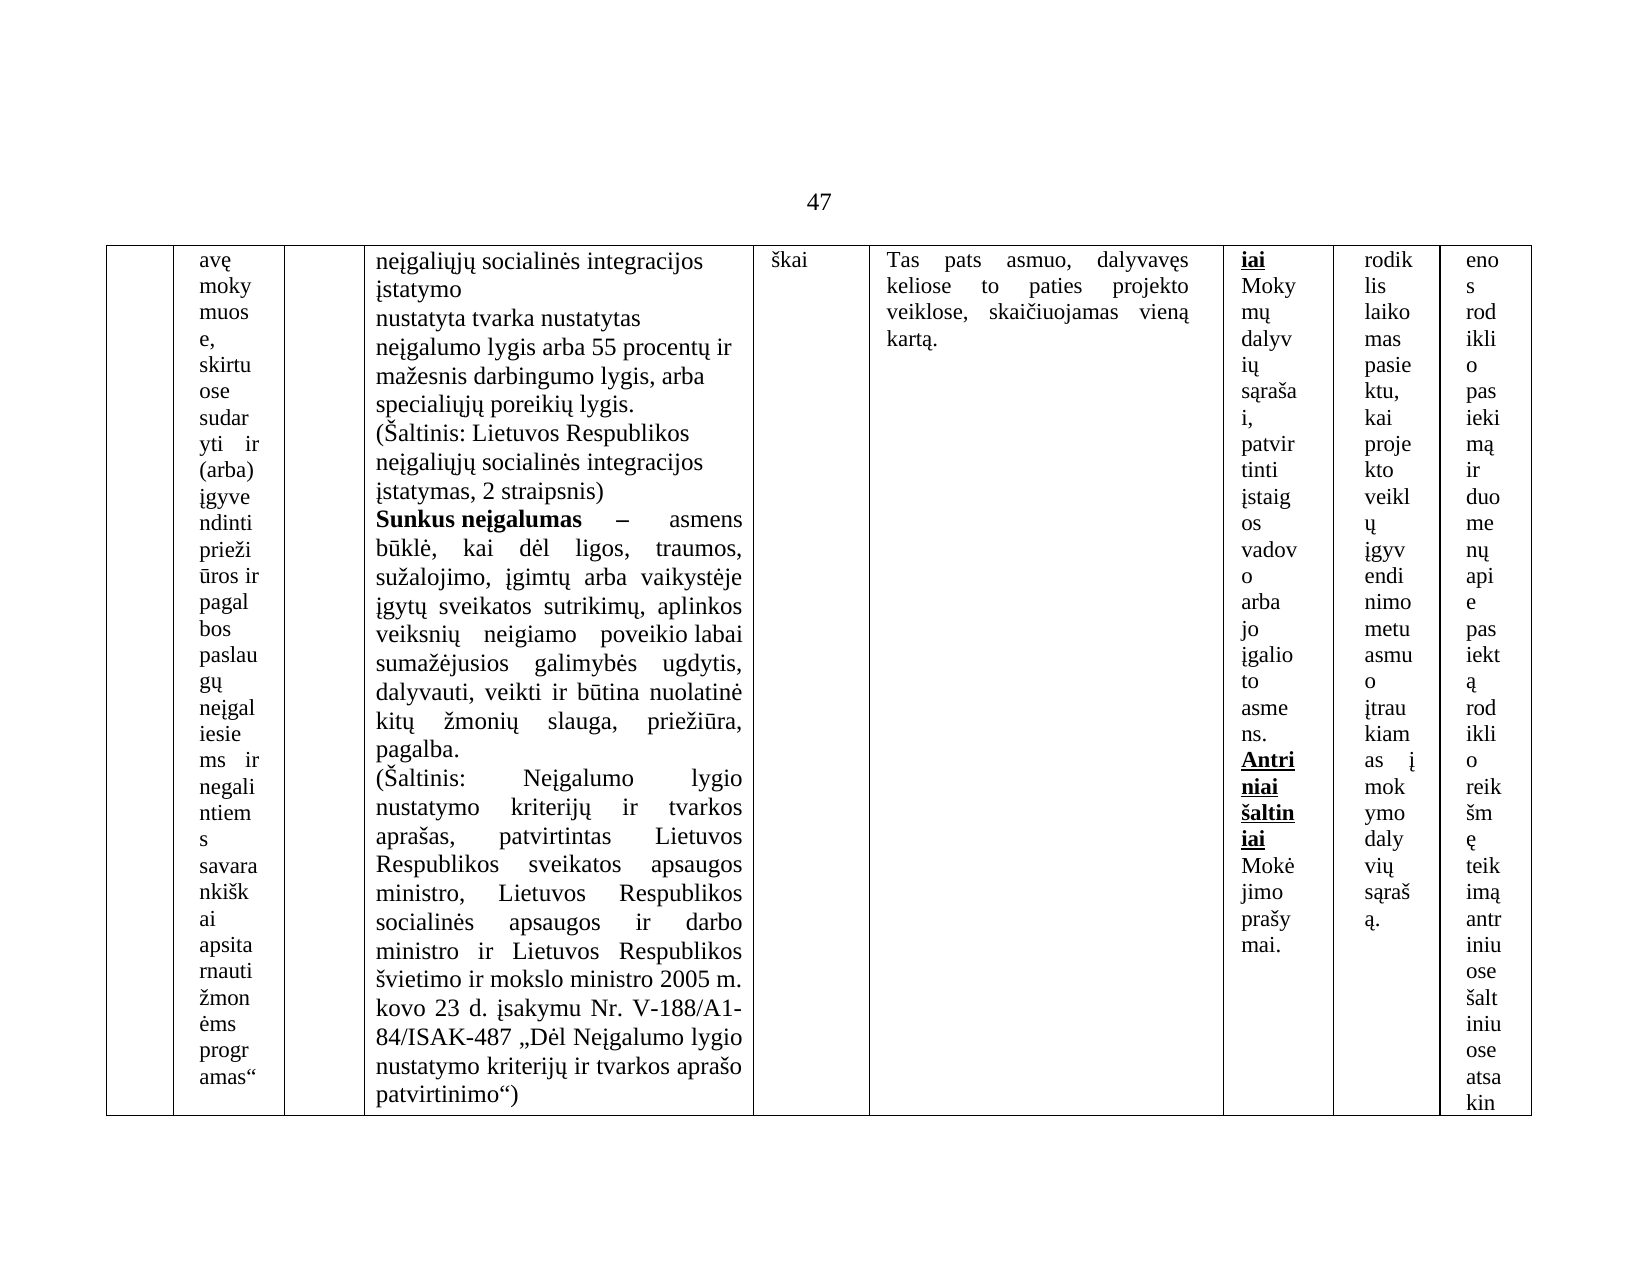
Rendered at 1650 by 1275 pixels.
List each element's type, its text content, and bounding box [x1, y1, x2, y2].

table_cell [107, 246, 173, 1115]
table_cell rodiklis laikomas pasiektu, kai projekto veiklų įgyvendinimo metu asmuo įtraukiamas į mokymo dalyvių sąrašą. [1334, 246, 1439, 1115]
table_cell Tas pats asmuo, dalyvavęs keliose to paties projekto veiklose, skaičiuojamas vieną kartą. [870, 246, 1223, 1115]
table_cell [285, 246, 364, 1115]
table_cell avę mokymuose, skirtuose sudaryti ir (arba) įgyvendinti priežiūros ir pagalbos paslaugų neįgaliesiems ir negalintiems savarankiškai apsitarnauti žmonėms programas“ [174, 246, 284, 1115]
table_cell škai [754, 246, 869, 1115]
table_cell neįgaliųjų socialinės integracijos įstatymo nustatyta tvarka nustatytas neįgalumo lygis arba 55 procentų ir mažesnis darbingumo lygis, arba specialiųjų poreikių lygis. (Šaltinis: Lietuvos Respublikos neįgaliųjų socialinės integracijos įstatymas, 2 straipsnis) Sunkus neįgalumas – asmens būklė, kai dėl ligos, traumos, sužalojimo, įgimtų arba vaikystėje įgytų sveikatos sutrikimų, aplinkos veiksnių neigiamo poveikio labai sumažėjusios galimybės ugdytis, dalyvauti, veikti ir būtina nuolatinė kitų žmonių slauga, priežiūra, pagalba. (Šaltinis: Neįgalumo lygio nustatymo kriterijų ir tvarkos aprašas, patvirtintas Lietuvos Respublikos sveikatos apsaugos ministro, Lietuvos Respublikos socialinės apsaugos ir darbo ministro ir Lietuvos Respublikos švietimo ir mokslo ministro 2005 m. kovo 23 d. įsakymu Nr. V-188/A1-84/ISAK-487 „Dėl Neįgalumo lygio nustatymo kriterijų ir tvarkos aprašo patvirtinimo“) [365, 246, 753, 1115]
table_cell enos rodiklio pasiekimą ir duomenų apie pasiektą rodiklio reikšmę teikimą antriniuose šaltiniuose atsakin [1441, 246, 1531, 1115]
table_cell iai Mokymų dalyvių sąrašai, patvirtinti įstaigos vadovo arba jo įgalioto asmens. Antriniai šaltiniai Mokėjimo prašymai. [1224, 246, 1333, 1115]
